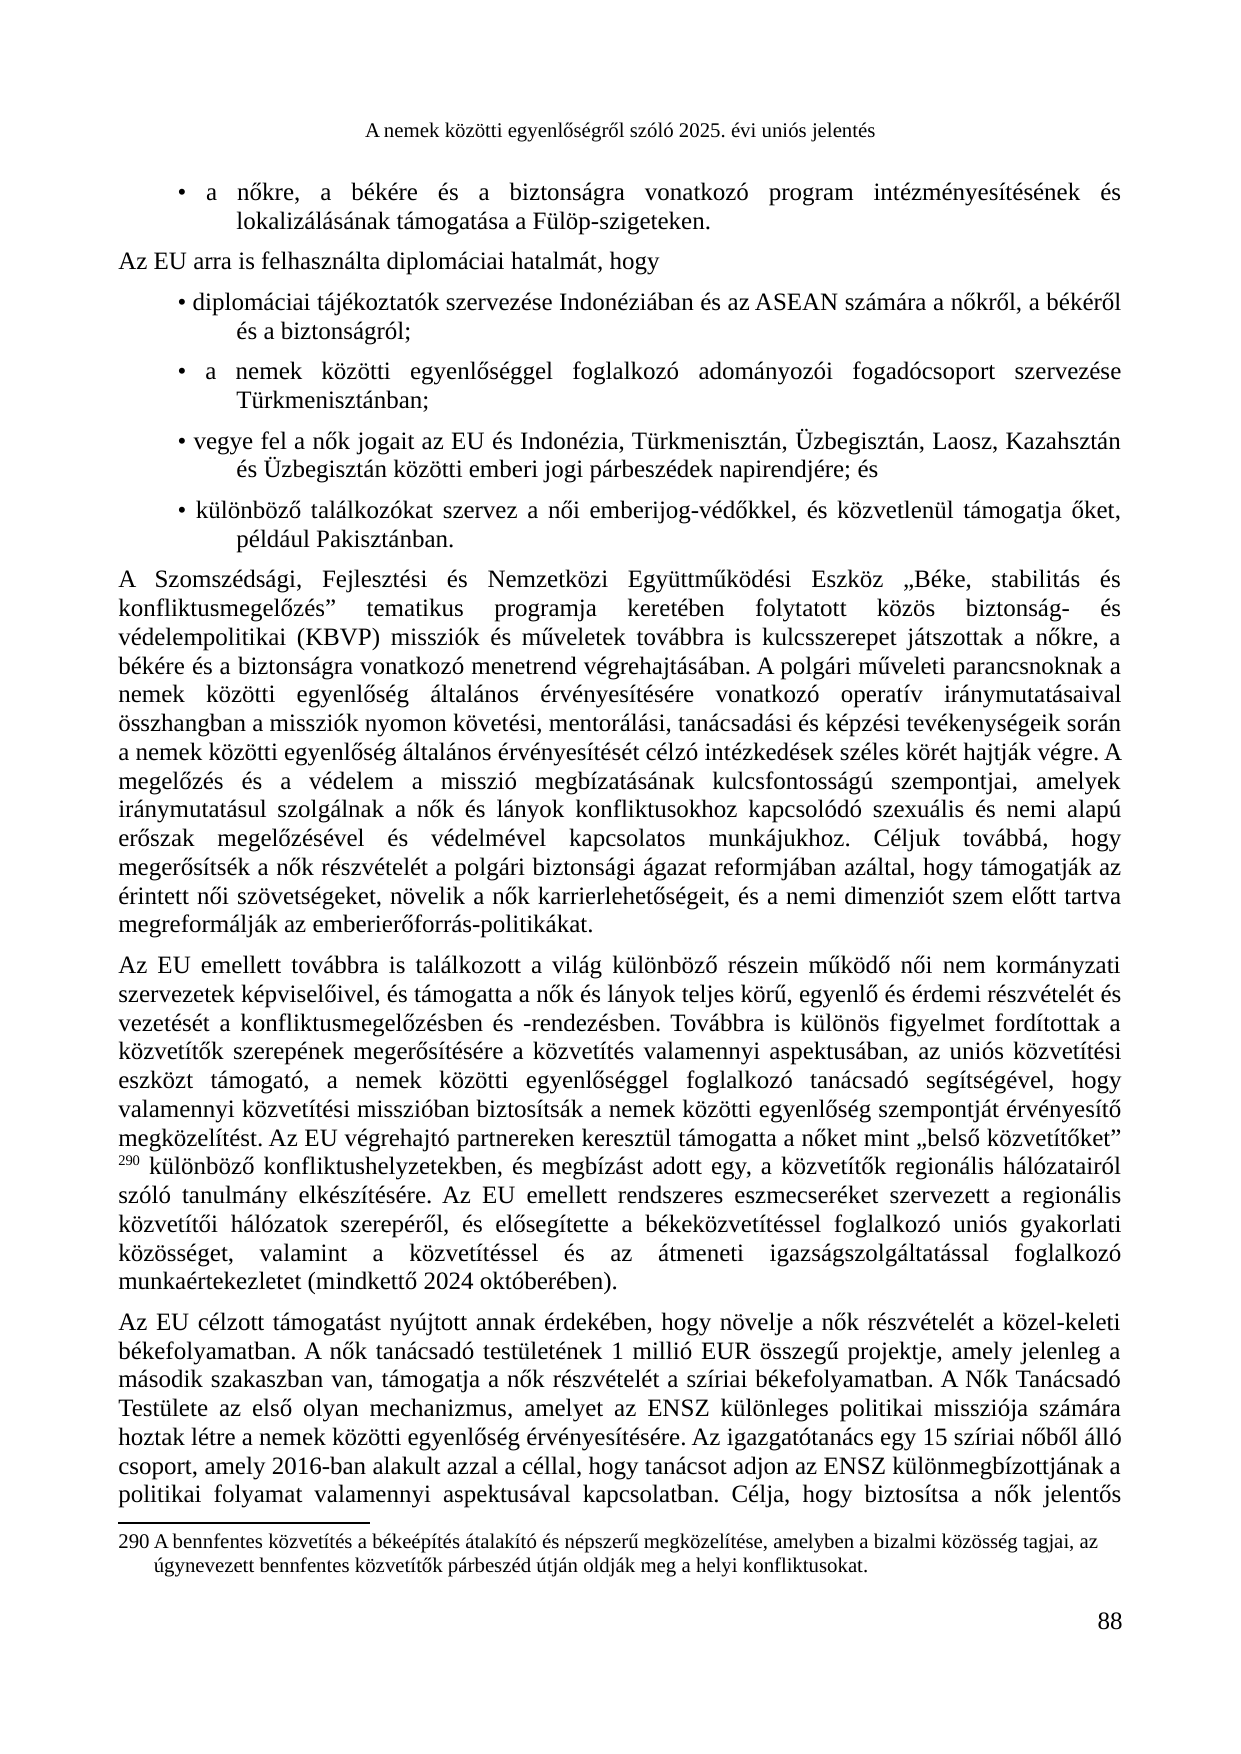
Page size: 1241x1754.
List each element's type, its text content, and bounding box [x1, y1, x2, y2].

text Az EU emellett továbbra is találkozott a világ különböző részein működő női nem kormányzati szervezetek képviselőivel, és támogatta a nők és lányok teljes körű, egyenlő és érdemi részvételét és vezetését a konfliktusmegelőzésben és -rendezésben. Továbbra is különös figyelmet fordítottak a közvetítők szerepének megerősítésére a közvetítés valamennyi aspektusában, az uniós közvetítési eszközt támogató, a nemek közötti egyenlőséggel foglalkozó tanácsadó segítségével, hogy valamennyi közvetítési misszióban biztosítsák a nemek közötti egyenlőség szempontját érvényesítő megközelítést. Az EU végrehajtó partnereken keresztül támogatta a nőket mint „belső közvetítőket” különböző konfliktushelyzetekben, és megbízást adott egy, a közvetítők regionális hálózatairól szóló tanulmány elkészítésére. Az EU emellett rendszeres eszmecseréket szervezett a regionális közvetítői hálózatok szerepéről, és elősegítette a békeközvetítéssel foglalkozó uniós gyakorlati közösséget, valamint a közvetítéssel és az átmeneti igazságszolgáltatással foglalkozó munkaértekezletet (mindkettő 2024 októberében). [118, 950, 1122, 1295]
text A bennfentes közvetítés a békeépítés átalakító és népszerű megközelítése, amelyben a bizalmi közösség tagjai, az úgynevezett bennfentes közvetítők párbeszéd útján oldják meg a helyi konfliktusokat. [118, 1529, 1122, 1577]
text • a nőkre, a békére és a biztonságra vonatkozó program intézményesítésének és lokalizálásának támogatása a Fülöp-szigeteken. [177, 177, 1122, 234]
text • különböző találkozókat szervez a női emberijog-védőkkel, és közvetlenül támogatja őket, például Pakisztánban. [177, 495, 1122, 553]
text • a nemek közötti egyenlőséggel foglalkozó adományozói fogadócsoport szervezése Türkmenisztánban; [177, 356, 1122, 414]
text • vegye fel a nők jogait az EU és Indonézia, Türkmenisztán, Üzbegisztán, Laosz, Kazahsztán és Üzbegisztán közötti emberi jogi párbeszédek napirendjére; és [177, 426, 1122, 483]
text A Szomszédsági, Fejlesztési és Nemzetközi Együttműködési Eszköz „Béke, stabilitás és konfliktusmegelőzés” tematikus programja keretében folytatott közös biztonság- és védelempolitikai (KBVP) missziók és műveletek továbbra is kulcsszerepet játszottak a nőkre, a békére és a biztonságra vonatkozó menetrend végrehajtásában. A polgári műveleti parancsnoknak a nemek közötti egyenlőség általános érvényesítésére vonatkozó operatív iránymutatásaival összhangban a missziók nyomon követési, mentorálási, tanácsadási és képzési tevékenységeik során a nemek közötti egyenlőség általános érvényesítését célzó intézkedések széles körét hajtják végre. A megelőzés és a védelem a misszió megbízatásának kulcsfontosságú szempontjai, amelyek iránymutatásul szolgálnak a nők és lányok konfliktusokhoz kapcsolódó szexuális és nemi alapú erőszak megelőzésével és védelmével kapcsolatos munkájukhoz. Céljuk továbbá, hogy megerősítsék a nők részvételét a polgári biztonsági ágazat reformjában azáltal, hogy támogatják az érintett női szövetségeket, növelik a nők karrierlehetőségeit, és a nemi dimenziót szem előtt tartva megreformálják az emberierőforrás-politikákat. [118, 564, 1122, 938]
text • diplomáciai tájékoztatók szervezése Indonéziában és az ASEAN számára a nőkről, a békéről és a biztonságról; [177, 287, 1122, 344]
text Az EU arra is felhasználta diplomáciai hatalmát, hogy [118, 246, 1122, 275]
text Az EU célzott támogatást nyújtott annak érdekében, hogy növelje a nők részvételét a közel-keleti békefolyamatban. A nők tanácsadó testületének 1 millió EUR összegű projektje, amely jelenleg a második szakaszban van, támogatja a nők részvételét a szíriai békefolyamatban. A Nők Tanácsadó Testülete az első olyan mechanizmus, amelyet az ENSZ különleges politikai missziója számára hoztak létre a nemek közötti egyenlőség érvényesítésére. Az igazgatótanács egy 15 szíriai nőből álló csoport, amely 2016-ban alakult azzal a céllal, hogy tanácsot adjon az ENSZ különmegbízottjának a politikai folyamat valamennyi aspektusával kapcsolatban. Célja, hogy biztosítsa a nők jelentős [118, 1307, 1122, 1508]
